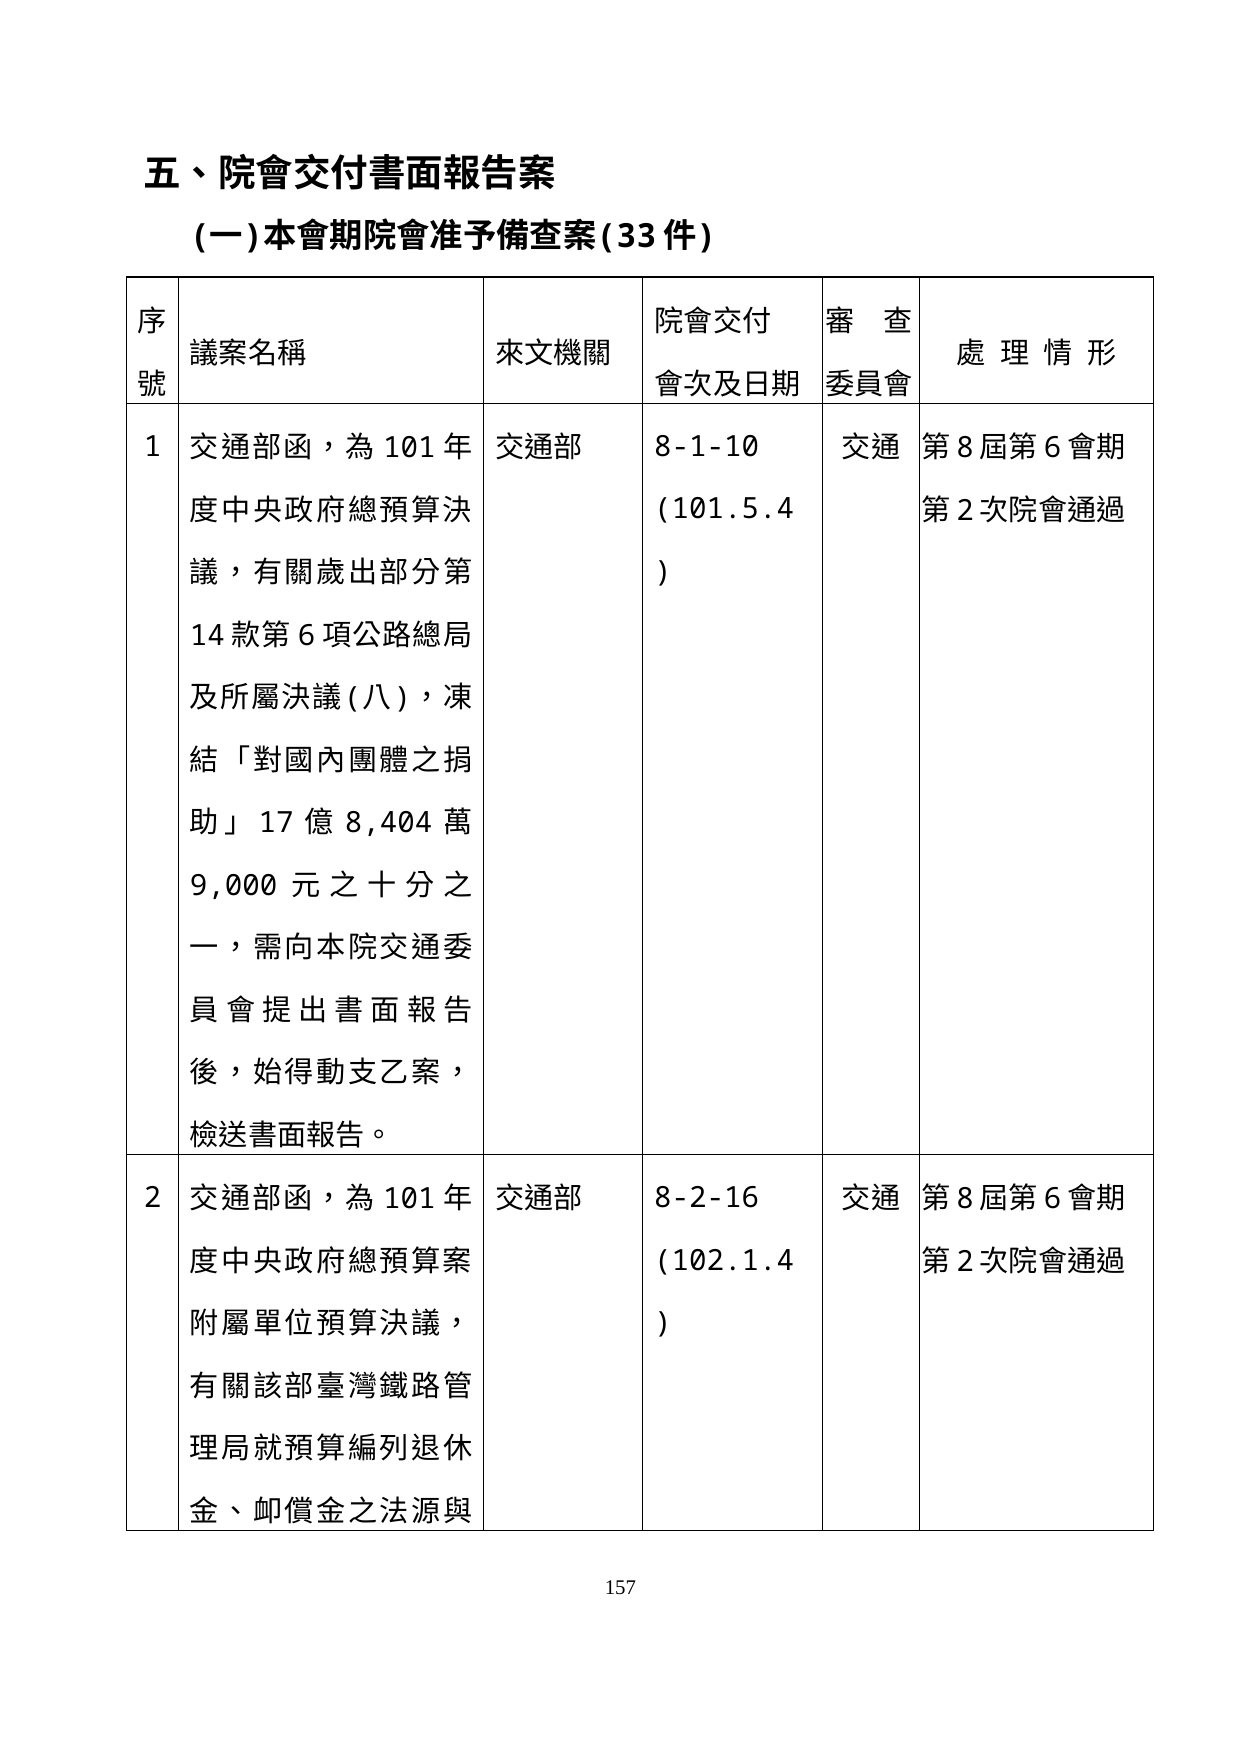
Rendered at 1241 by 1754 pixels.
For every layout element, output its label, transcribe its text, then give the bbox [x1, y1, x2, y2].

table_header 審 查 委員會 [823, 278, 919, 402]
table_cell 交通 [823, 404, 919, 1153]
table_cell 交通部 [484, 1155, 642, 1529]
table_header 來文機關 [484, 278, 642, 402]
table_cell 1 [127, 404, 178, 1153]
table_cell 第8屆第6會期第2次院會通過 [920, 1155, 1153, 1529]
table_cell 交通部函，為101年度中央政府總預算決議，有關歲出部分第14款第6項公路總局及所屬決議(八)，凍結「對國內團體之捐助」17億8,404萬9,000元之十分之一，需向本院交通委員會提出書面報告後，始得動支乙案，檢送書面報告。 [179, 404, 483, 1153]
table_header 議案名稱 [179, 278, 483, 402]
table_cell 8-2-16 (102.1.4) [643, 1155, 822, 1529]
table_cell 第8屆第6會期第2次院會通過 [920, 404, 1153, 1153]
table_header 處 理 情 形 [920, 278, 1153, 402]
table_cell 2 [127, 1155, 178, 1529]
table_cell 交通部函，為101年度中央政府總預算案附屬單位預算決議，有關該部臺灣鐵路管理局就預算編列退休金、卹償金之法源與 [179, 1155, 483, 1529]
table_header 序號 [127, 278, 178, 402]
table_header 院會交付 會次及日期 [643, 278, 822, 402]
table_cell 8-1-10 (101.5.4) [643, 404, 822, 1153]
table_cell 交通部 [484, 404, 642, 1153]
text 五、院會交付書面報告案 [118, 128, 1122, 190]
table_cell 交通 [823, 1155, 919, 1529]
text (一)本會期院會准予備查案(33件) [118, 209, 1122, 258]
